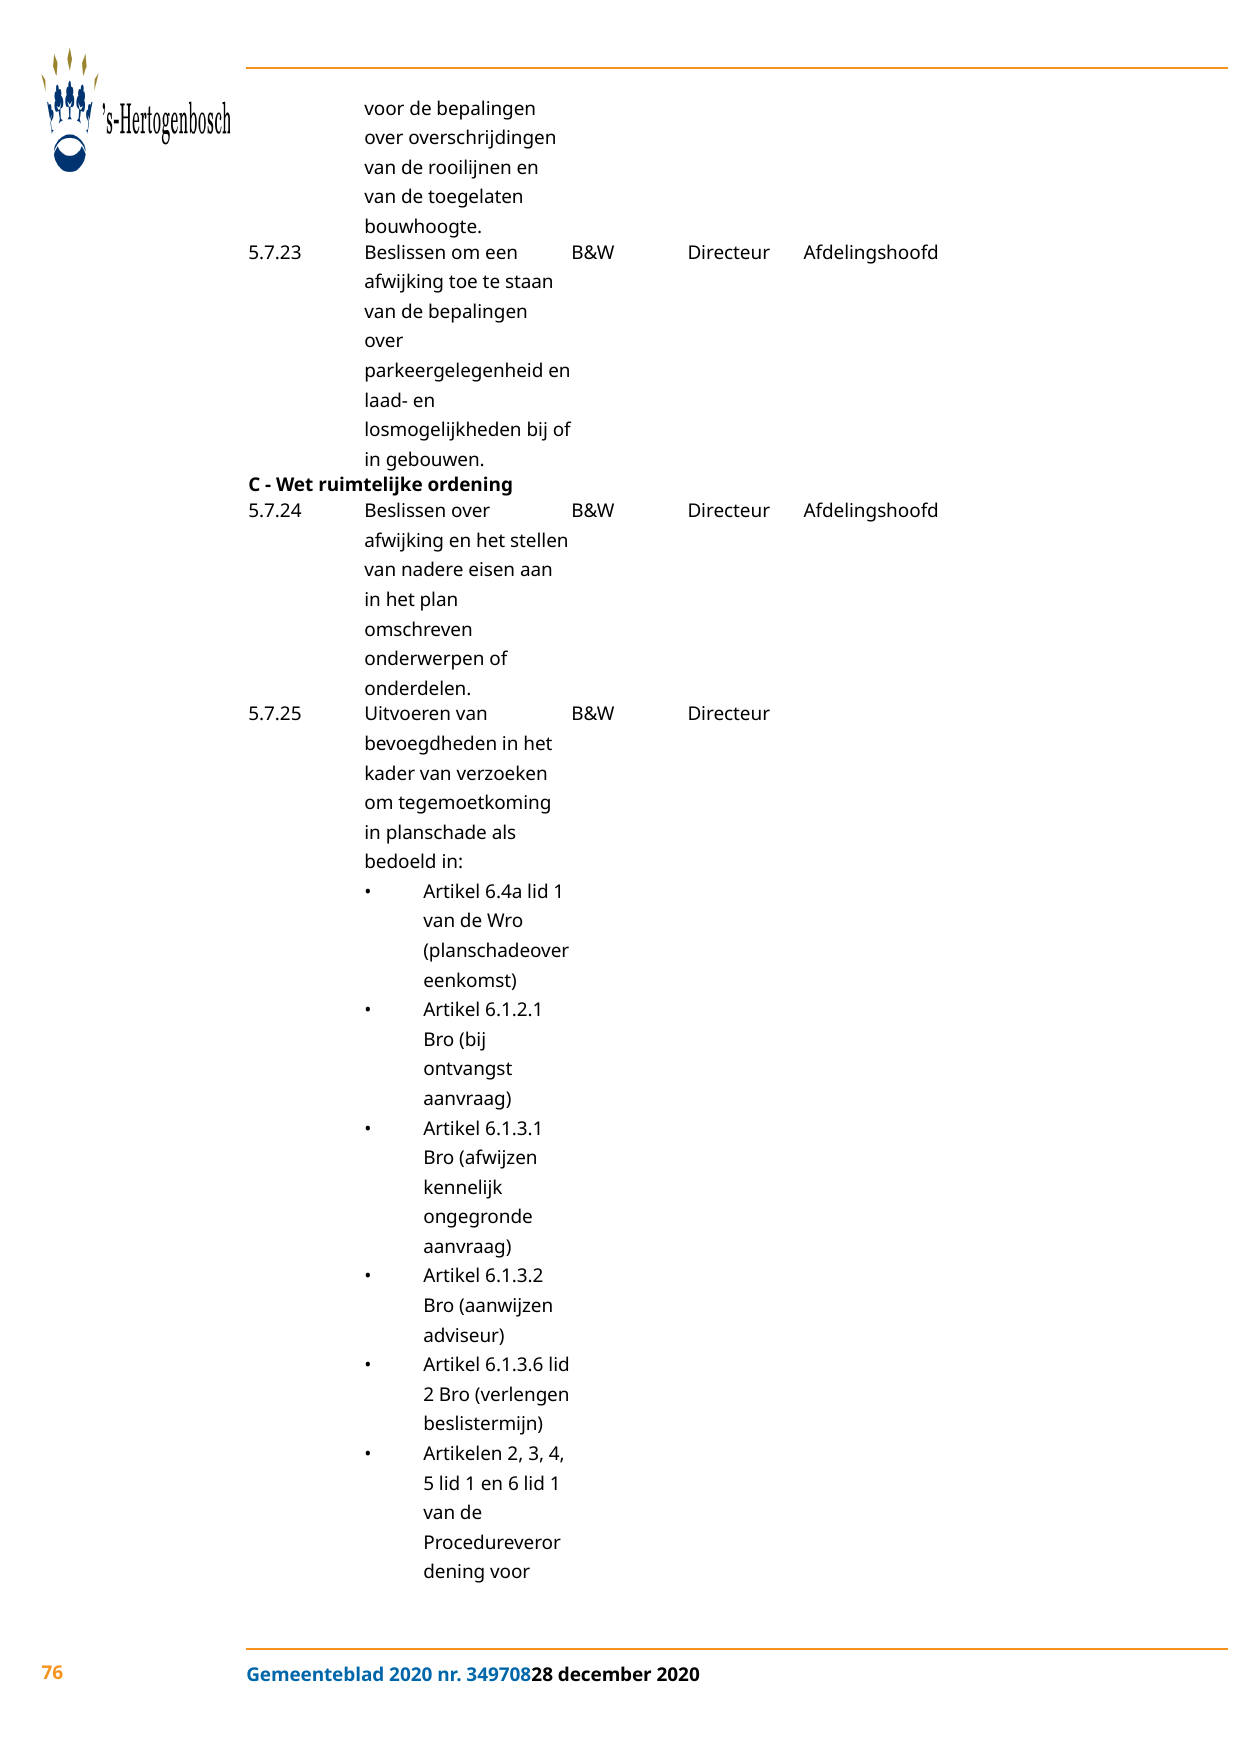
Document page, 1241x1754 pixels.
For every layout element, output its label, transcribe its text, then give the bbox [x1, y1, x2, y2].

table_cell voor de bepalingen over overschrijdingen van de rooilijnen en van de toegelaten bouwhoogte. [364, 95, 571, 239]
table_cell Directeur [687, 239, 803, 472]
table_cell [803, 95, 1035, 239]
table_cell Directeur [687, 498, 803, 701]
table_cell Afdelingshoofd [803, 239, 1035, 472]
table_cell [687, 95, 803, 239]
table_cell C - Wet ruimtelijke ordening [248, 472, 1152, 497]
table_cell [571, 95, 687, 239]
table_cell B&W [571, 498, 687, 701]
table_cell B&W [571, 239, 687, 472]
table_cell Directeur [687, 701, 803, 1584]
table_cell 5.7.25 [248, 701, 364, 1584]
table_cell [1035, 498, 1152, 701]
table_cell B&W [571, 701, 687, 1584]
table_cell Beslissen om een afwijking toe te staan van de bepalingen over parkeergelegenheid en laad- en losmogelijkheden bij of in gebouwen. [364, 239, 571, 472]
table_cell [1035, 95, 1152, 239]
table_cell [803, 701, 1035, 1584]
table_cell [1035, 701, 1152, 1584]
picture [41, 47, 231, 172]
table_cell 5.7.24 [248, 498, 364, 701]
table_cell 5.7.23 [248, 239, 364, 472]
table_cell [1035, 239, 1152, 472]
table_cell [248, 95, 364, 239]
table_cell Afdelingshoofd [803, 498, 1035, 701]
table_cell Uitvoeren van bevoegdheden in het kader van verzoeken om tegemoetkoming in planschade als bedoeld in: Artikel 6.4a lid 1 van de Wro (planschadeovereenkomst) Artikel 6.1.2.1 Bro (bij ontvangst aanvraag) Artikel 6.1.3.1 Bro (afwijzen kennelijk ongegronde aanvraag) Artikel 6.1.3.2 Bro (aanwijzen adviseur) Artikel 6.1.3.6 lid 2 Bro (verlengen beslistermijn) Artikelen 2, 3, 4, 5 lid 1 en 6 lid 1 van de Procedureverordening voor [364, 701, 571, 1584]
table_cell Beslissen over afwijking en het stellen van nadere eisen aan in het plan omschreven onderwerpen of onderdelen. [364, 498, 571, 701]
